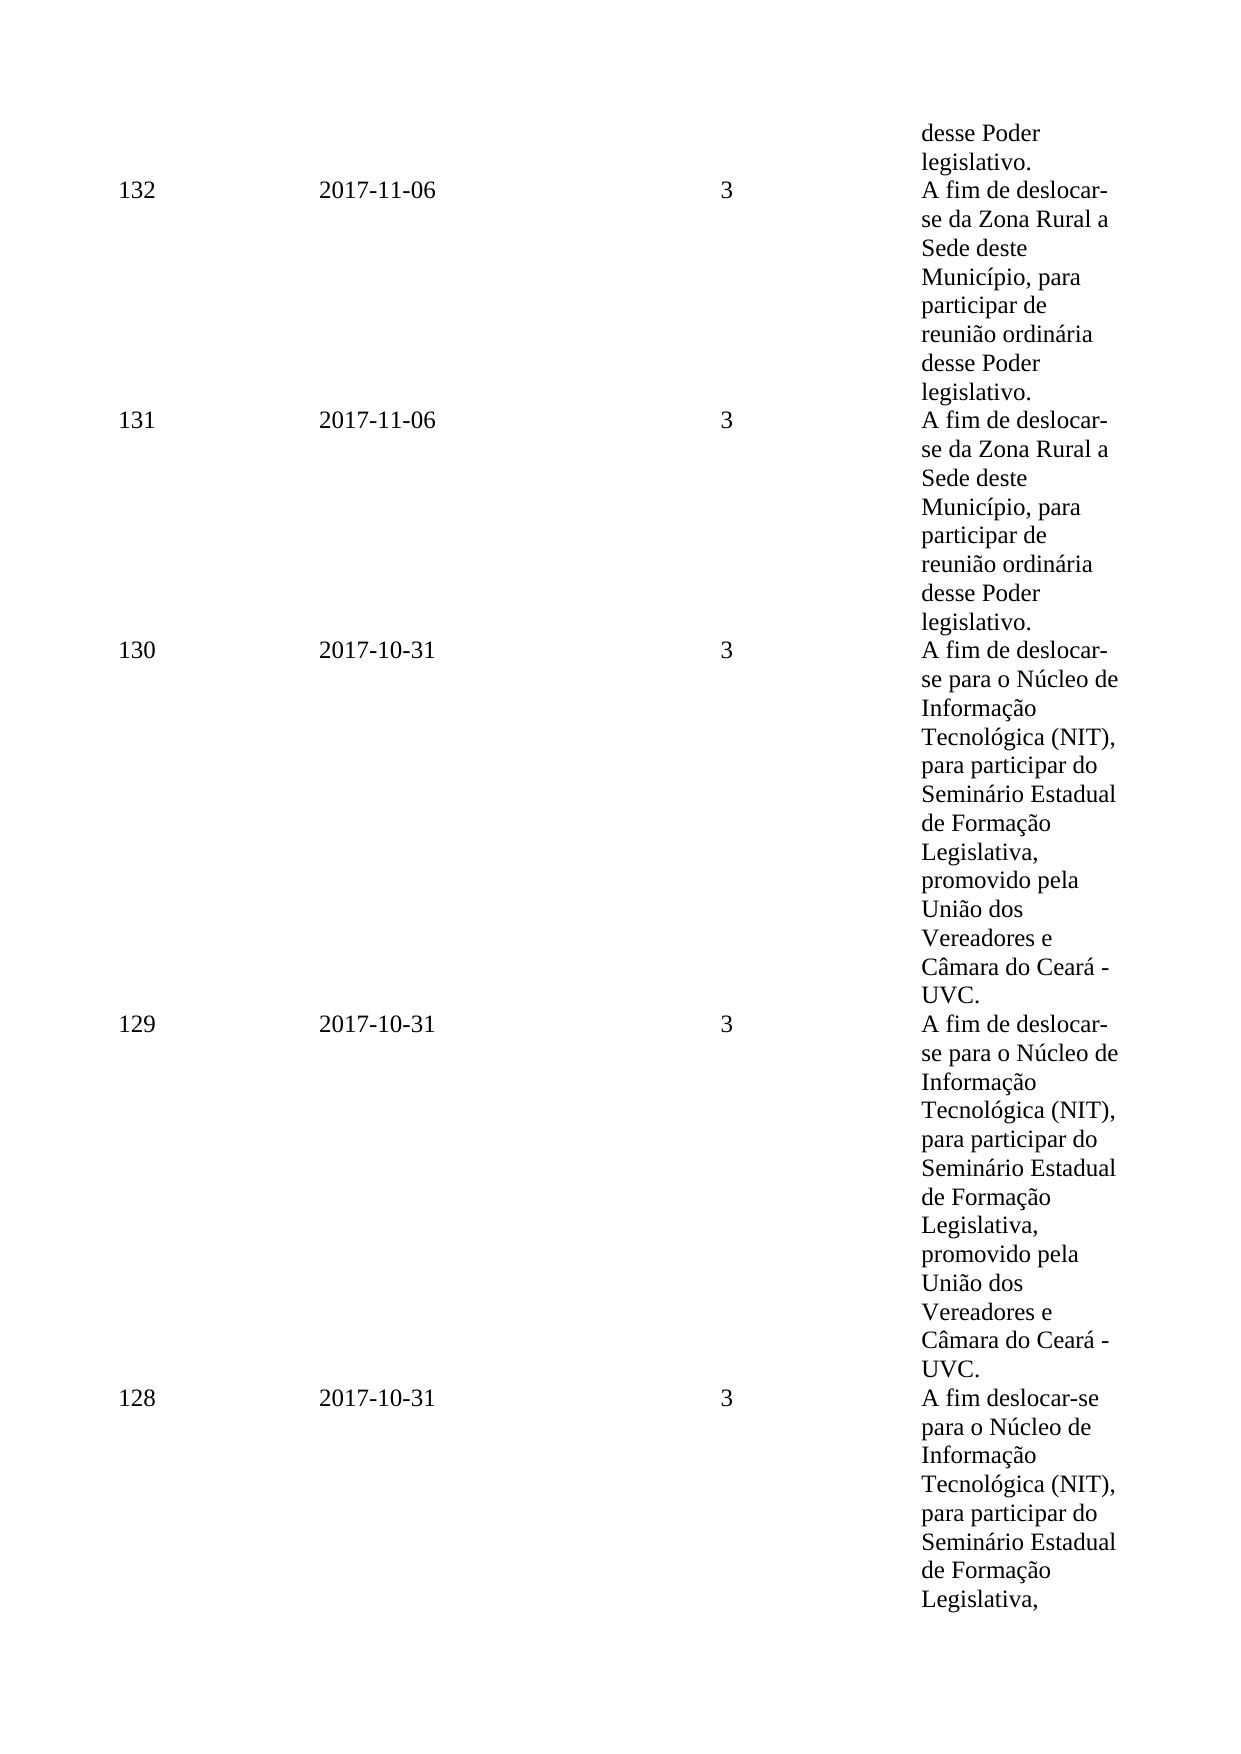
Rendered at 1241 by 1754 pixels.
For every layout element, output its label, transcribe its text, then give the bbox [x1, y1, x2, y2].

table_cell 2017-11-06 [319, 176, 519, 406]
table_cell [520, 118, 720, 176]
table_cell [118, 118, 319, 176]
table_cell 3 [720, 1383, 921, 1613]
table_cell 2017-10-31 [319, 1009, 519, 1383]
table_cell 2017-10-31 [319, 1383, 519, 1613]
table_cell A fim de deslocar-se para o Núcleo de Informação Tecnológica (NIT), para participar do Seminário Estadual de Formação Legislativa, promovido pela União dos Vereadores e Câmara do Ceará - UVC. [921, 1009, 1122, 1383]
table_cell [520, 406, 720, 636]
table_cell 130 [118, 636, 319, 1009]
table_cell [520, 176, 720, 406]
table_cell 3 [720, 1009, 921, 1383]
table_cell [520, 636, 720, 1009]
table_cell 3 [720, 176, 921, 406]
table_cell A fim de deslocar-se da Zona Rural a Sede deste Município, para participar de reunião ordinária desse Poder legislativo. [921, 406, 1122, 636]
table_cell 129 [118, 1009, 319, 1383]
table_cell 131 [118, 406, 319, 636]
table_cell A fim deslocar-se para o Núcleo de Informação Tecnológica (NIT), para participar do Seminário Estadual de Formação Legislativa, [921, 1383, 1122, 1613]
table_cell desse Poder legislativo. [921, 118, 1122, 176]
table_cell [720, 118, 921, 176]
table_cell 132 [118, 176, 319, 406]
table_cell [520, 1383, 720, 1613]
table_cell 3 [720, 636, 921, 1009]
table_cell 128 [118, 1383, 319, 1613]
table_cell 3 [720, 406, 921, 636]
table_cell 2017-11-06 [319, 406, 519, 636]
table_cell [319, 118, 519, 176]
table_cell 2017-10-31 [319, 636, 519, 1009]
table_cell A fim de deslocar-se da Zona Rural a Sede deste Município, para participar de reunião ordinária desse Poder legislativo. [921, 176, 1122, 406]
table_cell A fim de deslocar-se para o Núcleo de Informação Tecnológica (NIT), para participar do Seminário Estadual de Formação Legislativa, promovido pela União dos Vereadores e Câmara do Ceará - UVC. [921, 636, 1122, 1009]
table_cell [520, 1009, 720, 1383]
